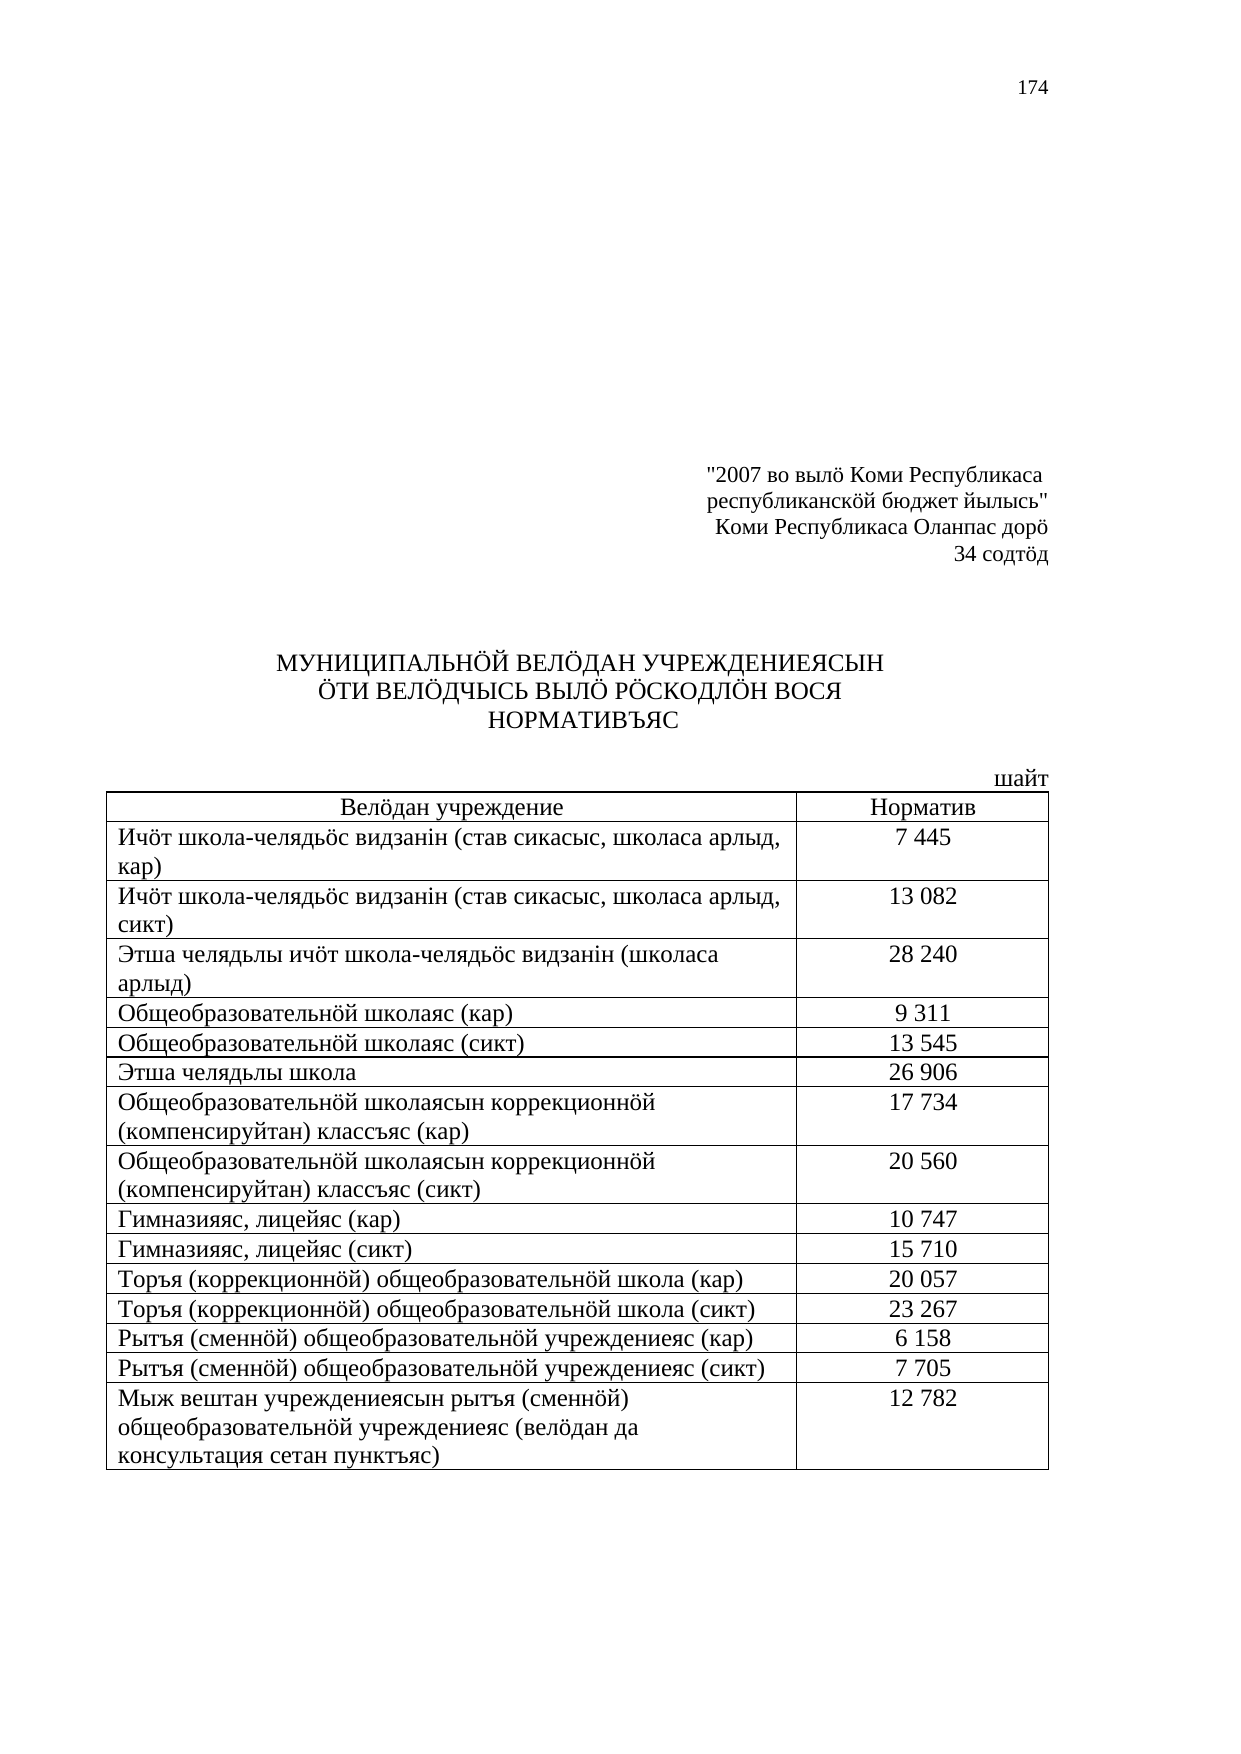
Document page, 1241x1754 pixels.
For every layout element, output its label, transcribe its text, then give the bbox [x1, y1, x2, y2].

table_cell Общеобразовательнöй школаясын коррекционнöй (компенсируйтан) классъяс (сикт) [107, 1146, 796, 1203]
table_cell 23 267 [797, 1294, 1048, 1322]
table_cell Этша челядьлы ичöт школа-челядьöс видзанiн (школаса арлыд) [107, 939, 796, 997]
table_cell Торъя (коррекционнöй) общеобразовательнöй школа (кар) [107, 1264, 796, 1293]
table_cell 7 445 [797, 822, 1048, 880]
table_cell 10 747 [797, 1204, 1048, 1233]
text НОРМАТИВЪЯС [118, 705, 1048, 734]
text республиканскöй бюджет йылысь" [118, 487, 1048, 513]
table_cell 15 710 [797, 1234, 1048, 1263]
table_cell 9 311 [797, 998, 1048, 1027]
table_cell Рытъя (сменнöй) общеобразовательнöй учреждениеяс (кар) [107, 1324, 796, 1352]
table_cell Ичöт школа-челядьöс видзанiн (став сикасыс, школаса арлыд, сикт) [107, 881, 796, 938]
table_cell Этша челядьлы школа [107, 1058, 796, 1086]
table_cell 13 545 [797, 1028, 1048, 1056]
table_cell 13 082 [797, 881, 1048, 938]
table_cell Торъя (коррекционнöй) общеобразовательнöй школа (сикт) [107, 1294, 796, 1322]
table_cell 20 057 [797, 1264, 1048, 1293]
table_cell Общеобразовательнöй школаяс (сикт) [107, 1028, 796, 1056]
table_header Норматив [797, 793, 1048, 821]
text шайт [118, 763, 1048, 791]
table_header Велöдан учреждение [107, 793, 796, 821]
table_cell Гимназияяс, лицейяс (кар) [107, 1204, 796, 1233]
table_cell Гимназияяс, лицейяс (сикт) [107, 1234, 796, 1263]
text МУНИЦИПАЛЬНÖЙ ВЕЛÖДАН УЧРЕЖДЕНИЕЯСЫН [118, 648, 1048, 676]
table_cell 28 240 [797, 939, 1048, 997]
text "2007 во вылö Коми Республикаса [118, 461, 1048, 487]
table_cell 6 158 [797, 1324, 1048, 1352]
table_cell 7 705 [797, 1353, 1048, 1382]
text 34 содтöд [118, 540, 1048, 566]
table_cell Рытъя (сменнöй) общеобразовательнöй учреждениеяс (сикт) [107, 1353, 796, 1382]
table_cell 26 906 [797, 1058, 1048, 1086]
table_cell 17 734 [797, 1087, 1048, 1145]
table_cell 12 782 [797, 1383, 1048, 1469]
table_cell Мыж вештан учреждениеясын рытъя (сменнöй) общеобразовательнöй учреждениеяс (велöдан да консультация сетан пунктъяс) [107, 1383, 796, 1469]
table_cell 20 560 [797, 1146, 1048, 1203]
text Коми Республикаса Оланпас дорö [118, 513, 1048, 540]
table_cell Общеобразовательнöй школаяс (кар) [107, 998, 796, 1027]
table_cell Ичöт школа-челядьöс видзанiн (став сикасыс, школаса арлыд, кар) [107, 822, 796, 880]
table_cell Общеобразовательнöй школаясын коррекционнöй (компенсируйтан) классъяс (кар) [107, 1087, 796, 1145]
text ÖТИ ВЕЛÖДЧЫСЬ ВЫЛÖ РÖСКОДЛÖН ВОСЯ [118, 676, 1048, 705]
